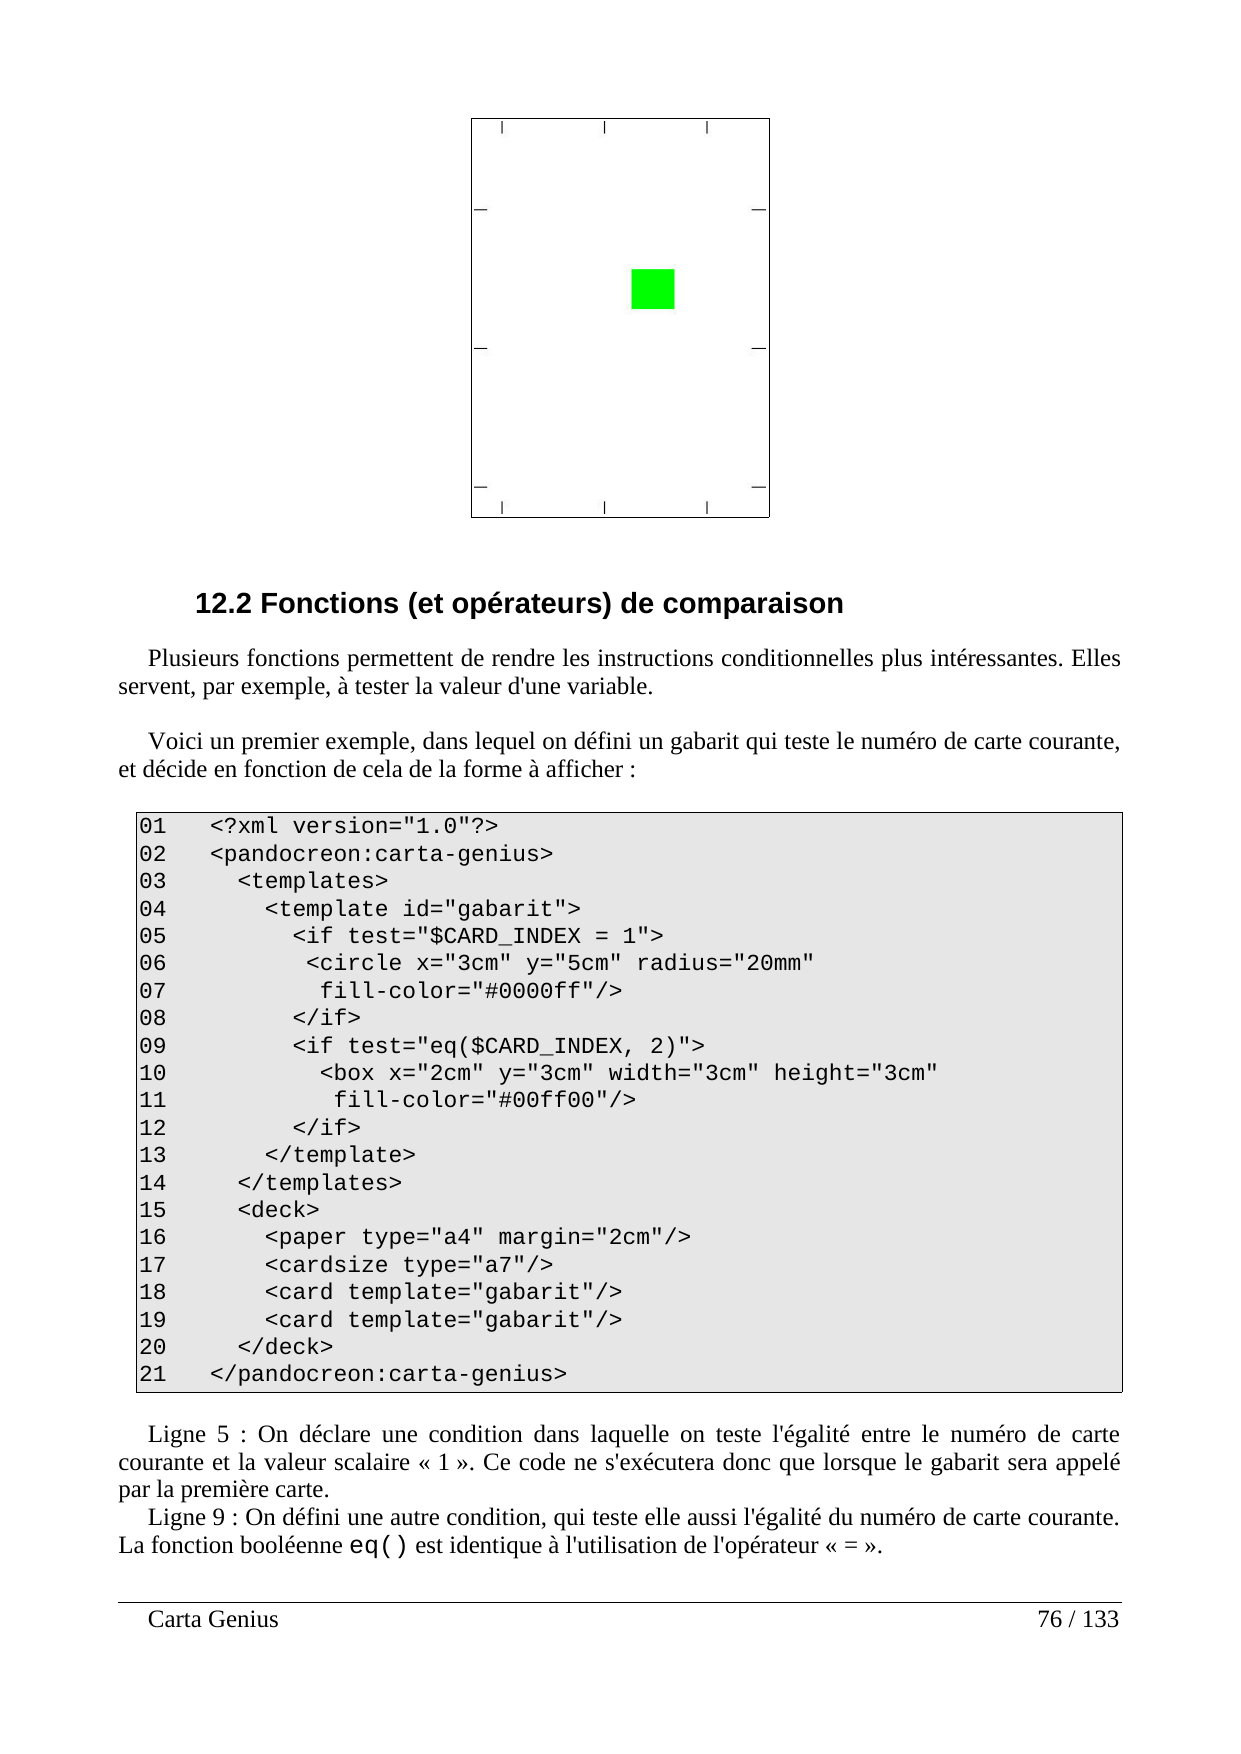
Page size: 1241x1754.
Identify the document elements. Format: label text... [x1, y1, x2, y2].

text Ligne 5 : On déclare une condition dans laquelle on teste l'égalité entre le numéro de carte courante et la valeur scalaire « 1 ». Ce code ne s'exécutera donc que lorsque le gabarit sera appelé par la première carte. [118, 1420, 1122, 1503]
text 18 <card template="gabarit"/> [137, 1277, 1122, 1305]
text 08 </if> [137, 1003, 1122, 1031]
text 10 <box x="2cm" y="3cm" width="3cm" height="3cm" [137, 1058, 1122, 1086]
text 02 <pandocreon:carta-genius> [137, 839, 1122, 866]
text 14 </templates> [137, 1168, 1122, 1195]
text 17 <cardsize type="a7"/> [137, 1250, 1122, 1277]
text 06 <circle x="3cm" y="5cm" radius="20mm" [137, 948, 1122, 976]
text Plusieurs fonctions permettent de rendre les instructions conditionnelles plus intéressantes. Elles servent, par exemple, à tester la valeur d'une variable. [118, 644, 1122, 699]
text 20 </deck> [137, 1332, 1122, 1359]
text 03 <templates> [137, 866, 1122, 894]
text 04 <template id="gabarit"> [137, 894, 1122, 921]
text 05 <if test="$CARD_INDEX = 1"> [137, 921, 1122, 948]
text 11 fill-color="#00ff00"/> [137, 1086, 1122, 1113]
subtitle Fonctions (et opérateurs) de comparaison [195, 587, 1122, 620]
text Ligne 9 : On défini une autre condition, qui teste elle aussi l'égalité du numéro de carte courante. La fonction booléenne eq() est identique à l'utilisation de l'opérateur « = ». [118, 1503, 1122, 1561]
text 13 </template> [137, 1140, 1122, 1168]
text 12 </if> [137, 1113, 1122, 1140]
text 09 <if test="eq($CARD_INDEX, 2)"> [137, 1031, 1122, 1058]
text 19 <card template="gabarit"/> [137, 1305, 1122, 1332]
text 01 <?xml version="1.0"?> [137, 813, 1122, 839]
text Voici un premier exemple, dans lequel on défini un gabarit qui teste le numéro de carte courante, et décide en fonction de cela de la forme à afficher : [118, 727, 1122, 783]
text 21 </pandocreon:carta-genius> [137, 1359, 1122, 1392]
text 07 fill-color="#0000ff"/> [137, 976, 1122, 1003]
text 16 <paper type="a4" margin="2cm"/> [137, 1222, 1122, 1250]
picture [474, 121, 766, 514]
text 15 <deck> [137, 1195, 1122, 1222]
